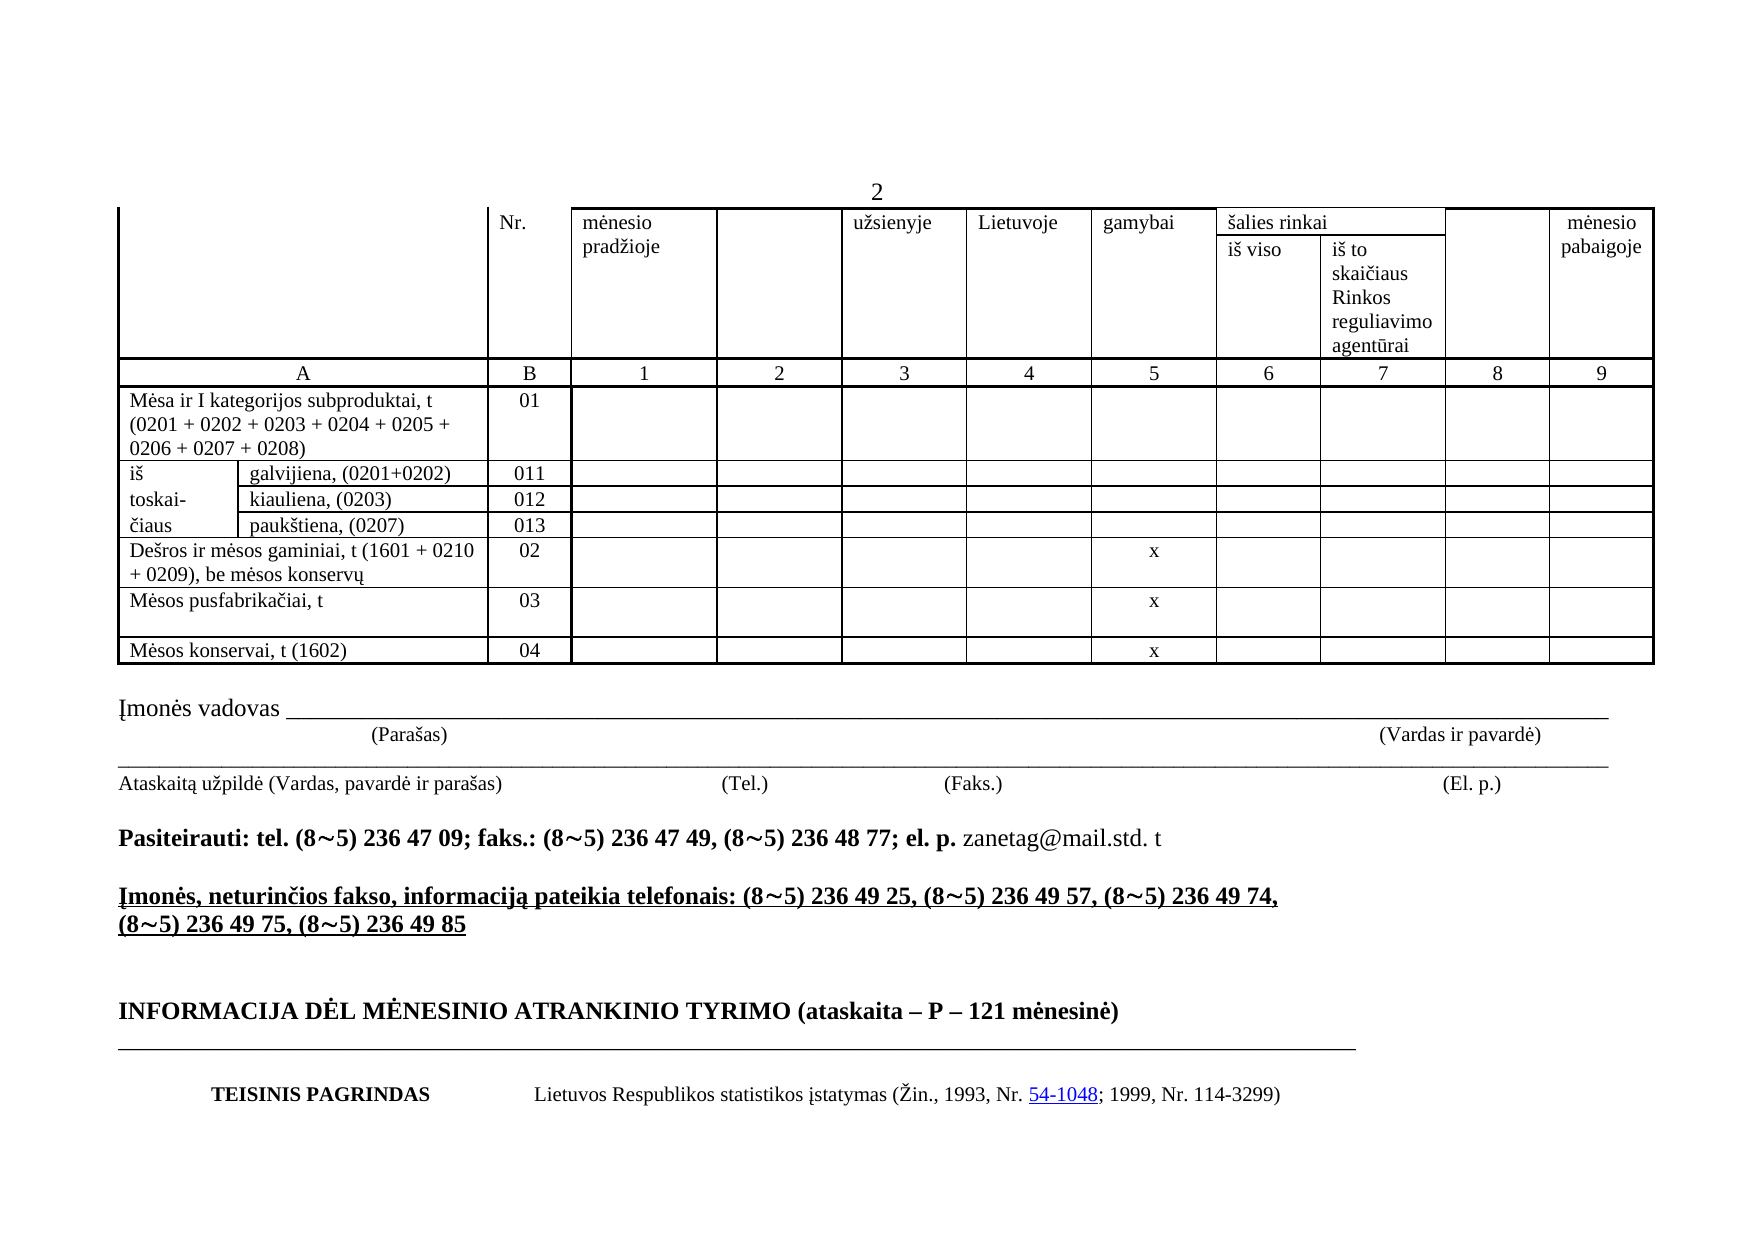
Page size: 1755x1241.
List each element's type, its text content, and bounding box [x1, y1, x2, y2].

text Ataskaitą užpildė (Vardas, pavardė ir parašas) (Tel.) (Faks.) (El. p.) [118, 770, 1636, 794]
table_cell [967, 638, 1091, 662]
table_header TEISINIS PAGRINDAS [118, 1082, 523, 1130]
table_cell [718, 538, 841, 586]
table_cell [573, 513, 716, 537]
table_cell užsienyje [843, 210, 966, 357]
table_cell [1550, 588, 1652, 636]
table_cell [967, 461, 1091, 485]
table_cell [573, 461, 716, 485]
table_cell [1550, 538, 1652, 586]
table_cell [1092, 487, 1216, 511]
table_cell [1550, 638, 1652, 662]
table_cell [1446, 538, 1549, 586]
table_cell paukštiena, (0207) [239, 513, 487, 537]
table_cell Lietuvoje [967, 210, 1091, 357]
table_cell [843, 513, 966, 537]
table_cell [718, 388, 841, 460]
table_cell šalies rinkai [1217, 208, 1445, 234]
table_header Lietuvos Respublikos statistikos įstatymas (Žin., 1993, Nr. 54-1048; 1999, Nr. 114-3299) [523, 1082, 1650, 1130]
text ___________________________________________________________________________________________________ [118, 1024, 1636, 1053]
table_cell 4 [967, 360, 1091, 384]
table_cell čiaus [120, 511, 237, 537]
table_cell galvijiena, (0201+0202) [239, 461, 487, 485]
table_cell iš [120, 461, 237, 485]
table_cell [1092, 461, 1216, 485]
table_cell [967, 538, 1091, 586]
table_cell 03 [489, 588, 570, 636]
text Pasiteirauti: tel. (85) 236 47 09; faks.: (85) 236 47 49, (85) 236 48 77; el. p. zanetag@mail.std. t [118, 823, 1636, 852]
table_cell [120, 234, 487, 357]
table_cell [967, 513, 1091, 537]
table_cell [1446, 388, 1549, 460]
table_cell 01 [489, 388, 570, 460]
table_cell [1217, 388, 1320, 460]
table_cell [843, 388, 966, 460]
table_cell Dešros ir mėsos gaminiai, t (1601 + 0210 + 0209), be mėsos konservų [120, 538, 487, 586]
table_cell 012 [489, 487, 570, 511]
table_cell iš to skaičiaus Rinkos reguliavimo agentūrai [1321, 236, 1445, 357]
table_cell [1550, 487, 1652, 511]
table_cell x [1092, 638, 1216, 662]
table_cell [1446, 588, 1549, 636]
table_cell [1217, 638, 1320, 662]
table_cell x [1092, 588, 1216, 636]
table_cell 013 [489, 513, 570, 537]
text Įmonės, neturinčios fakso, informaciją pateikia telefonais: (85) 236 49 25, (85) 236 49 57, (85) 236 49 74, [118, 881, 1636, 909]
table_cell [573, 388, 716, 460]
table_cell 9 [1550, 360, 1652, 384]
table_cell [573, 487, 716, 511]
table_cell [967, 588, 1091, 636]
table_cell [1217, 487, 1320, 511]
table_cell [573, 638, 716, 662]
table_cell [1217, 461, 1320, 485]
text Įmonės vadovas [118, 693, 1636, 722]
table_cell [843, 461, 966, 485]
text (Parašas) (Vardas ir pavardė) [118, 722, 1636, 746]
table_cell [718, 487, 841, 511]
table_cell [843, 638, 966, 662]
table_header gamybai [1092, 210, 1216, 357]
table_cell [843, 538, 966, 586]
table_cell [843, 588, 966, 636]
table_cell iš viso [1217, 236, 1320, 357]
table_cell [120, 207, 487, 234]
table_cell 1 [572, 360, 716, 384]
table_cell kiauliena, (0203) [239, 487, 487, 511]
table_cell 011 [489, 461, 570, 485]
table_cell [1550, 461, 1652, 485]
table_cell [1092, 513, 1216, 537]
table_cell [843, 487, 966, 511]
table_cell [1446, 638, 1549, 662]
table_cell 5 [1092, 360, 1216, 384]
table_cell [967, 487, 1091, 511]
table_cell Mėsos pusfabrikačiai, t [120, 588, 487, 636]
table_cell [573, 588, 716, 636]
table_cell [1217, 513, 1320, 537]
table_cell 6 [1217, 360, 1320, 384]
table_cell x [1092, 538, 1216, 586]
table_cell mėnesio pabaigoje [1550, 210, 1652, 357]
table_cell [1446, 513, 1549, 537]
text INFORMACIJA DĖL MĖNESINIO ATRANKINIO TYRIMO (ataskaita – P – 121 mėnesinė) [118, 996, 1636, 1024]
table_cell 2 [718, 360, 841, 384]
table_cell [573, 538, 716, 586]
table_header [718, 210, 841, 357]
table_header [1446, 210, 1549, 234]
table_cell Mėsos konservai, t (1602) [120, 638, 487, 662]
table_cell [1446, 487, 1549, 511]
table_cell Nr. [489, 207, 571, 234]
table_cell [1321, 513, 1445, 537]
table_cell [1217, 538, 1320, 586]
table_cell [967, 388, 1091, 460]
table_header [1650, 1082, 1655, 1130]
table_cell [1321, 638, 1445, 662]
table_cell toskai- [120, 485, 237, 511]
table_cell [1092, 388, 1216, 460]
table_cell [1321, 588, 1445, 636]
table_cell [718, 513, 841, 537]
table_cell [1321, 487, 1445, 511]
table_cell [718, 588, 841, 636]
table_cell [718, 461, 841, 485]
table_cell [1321, 388, 1445, 460]
table_cell Mėsa ir I kategorijos subproduktai, t (0201 + 0202 + 0203 + 0204 + 0205 + 0206 + 0207 + 0208) [120, 388, 487, 460]
table_header mėnesio pradžioje [572, 210, 716, 357]
table_cell [1550, 388, 1652, 460]
table_cell [718, 638, 841, 662]
table_cell [1321, 461, 1445, 485]
table_cell [1550, 513, 1652, 537]
text (85) 236 49 75, (85) 236 49 85 [118, 909, 1636, 938]
table_cell 02 [489, 538, 570, 586]
table_cell 8 [1446, 360, 1549, 384]
table_cell [1321, 538, 1445, 586]
table_cell B [489, 360, 570, 384]
table_cell [1217, 588, 1320, 636]
table_cell [1446, 461, 1549, 485]
table_cell A [120, 360, 487, 384]
table_cell [1446, 234, 1549, 357]
table_cell [489, 234, 571, 357]
table_cell 3 [843, 360, 966, 384]
table_cell 7 [1321, 360, 1445, 384]
table_cell 04 [489, 638, 570, 662]
